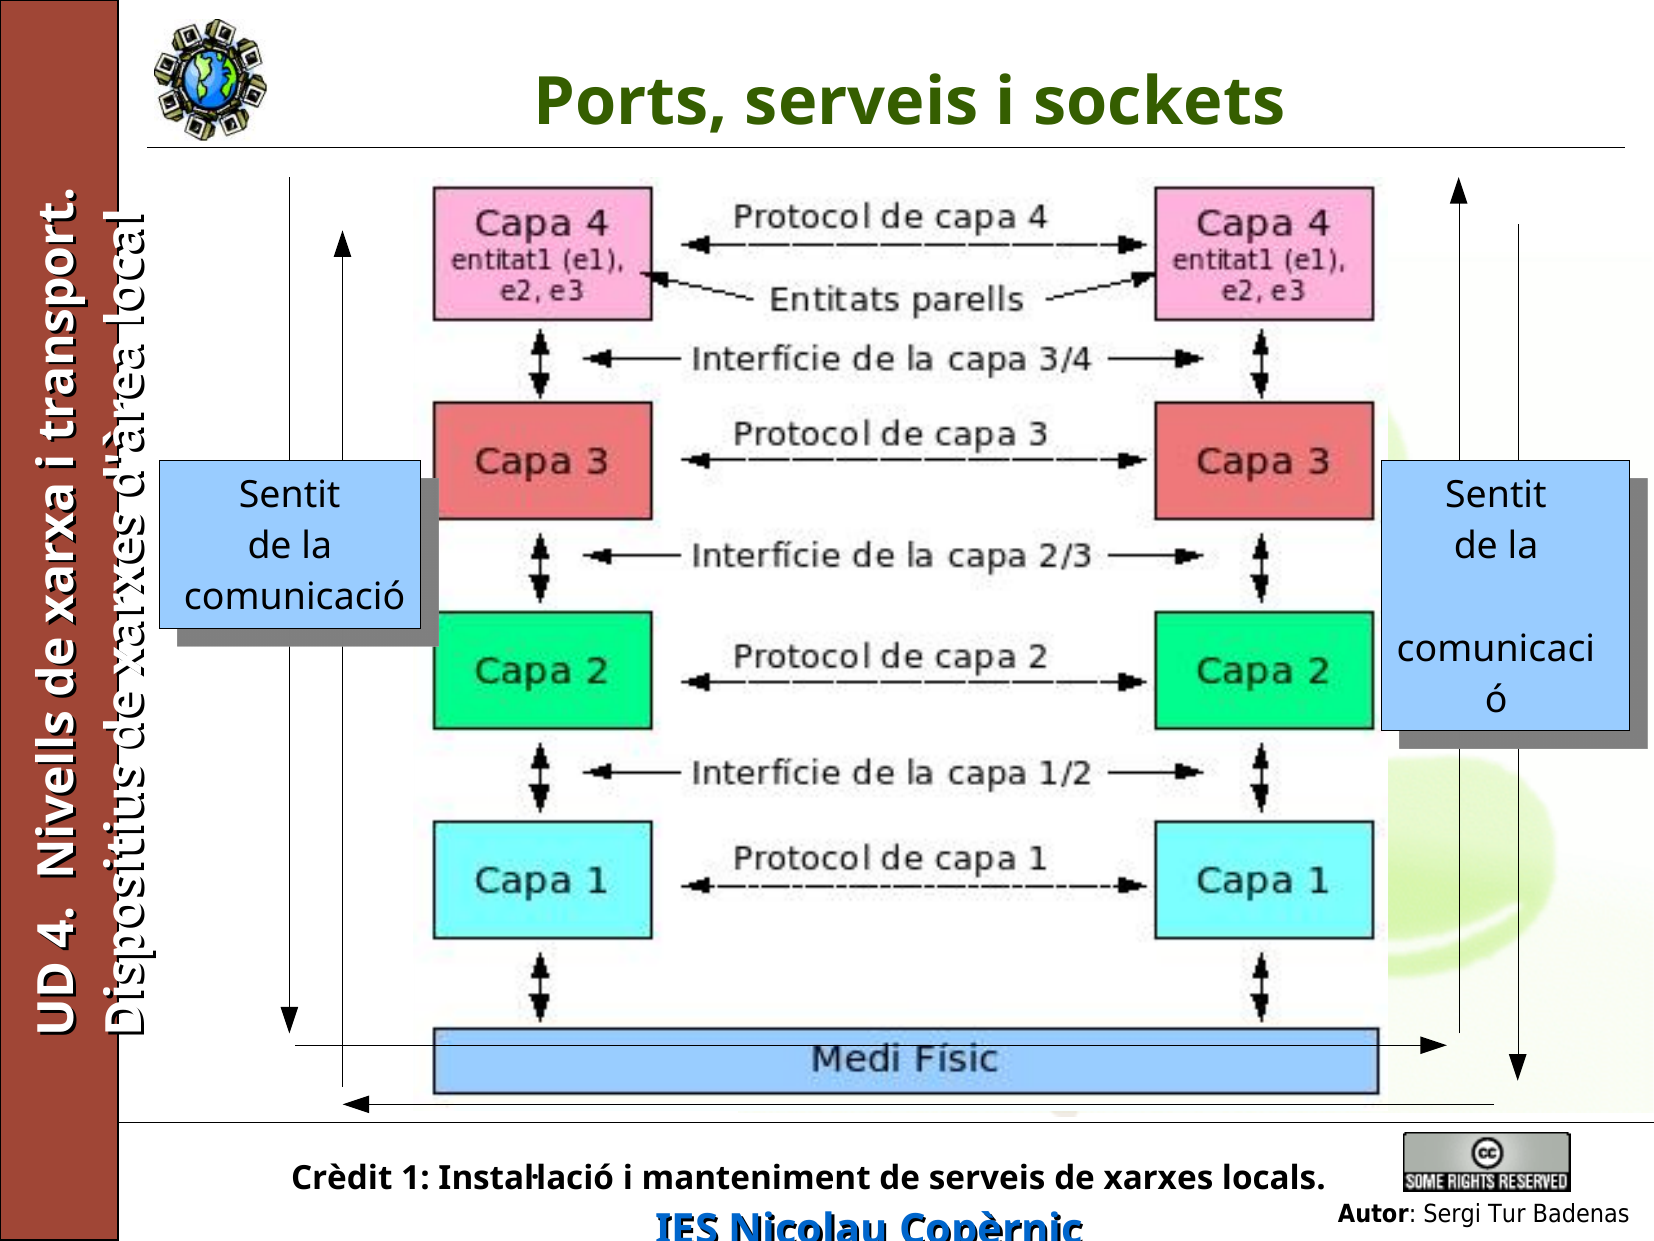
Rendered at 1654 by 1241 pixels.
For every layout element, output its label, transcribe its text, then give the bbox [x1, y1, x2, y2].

text_box Sentit de la comunicació [1381, 460, 1630, 588]
picture [1460, 252, 1518, 460]
picture [154, 19, 268, 142]
picture [413, 177, 1654, 1117]
title Ports, serveis i sockets [165, 56, 1654, 141]
text_box Sentit de la comunicació [159, 460, 408, 588]
picture [1403, 1132, 1571, 1192]
